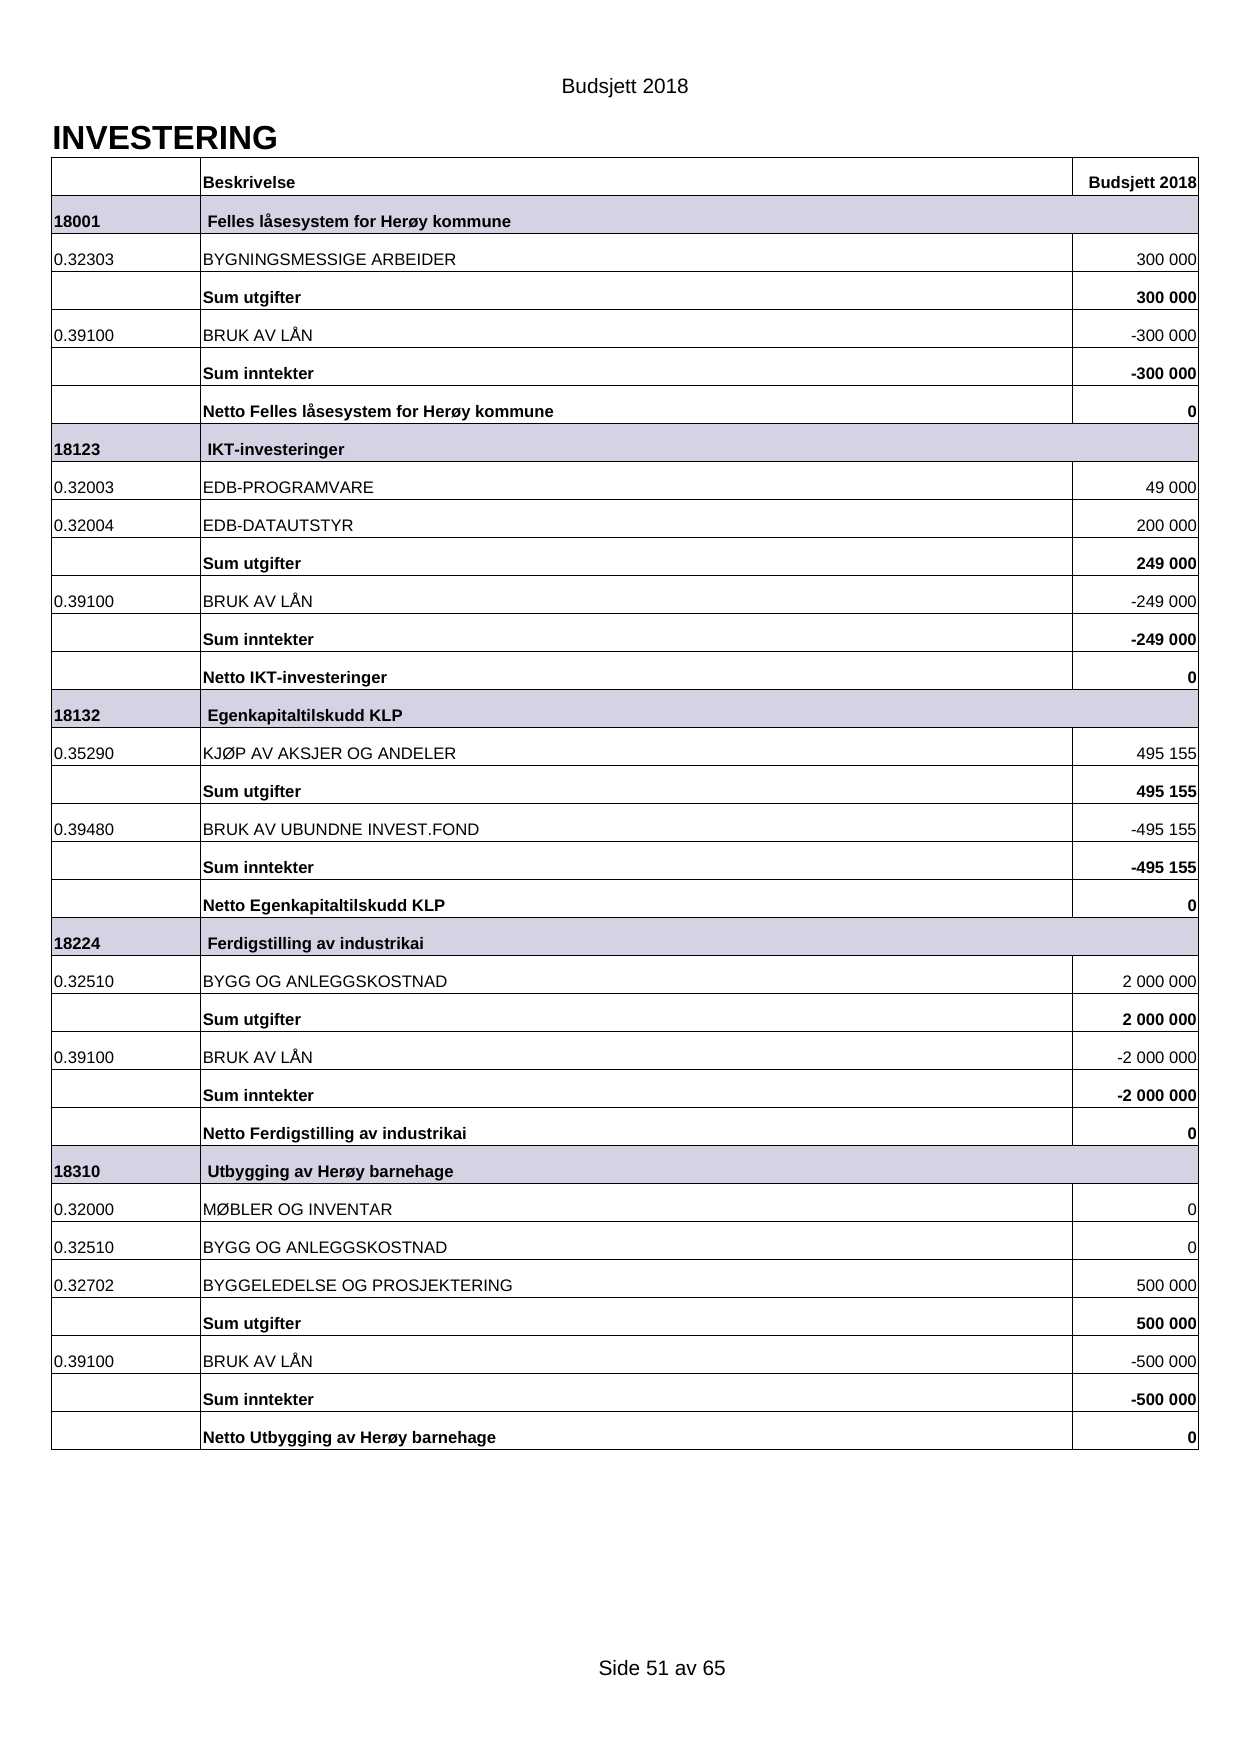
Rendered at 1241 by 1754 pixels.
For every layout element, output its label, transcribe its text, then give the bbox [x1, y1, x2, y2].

table_cell 18001 [52, 196, 200, 233]
table_header - [52, 158, 200, 194]
table_cell 0.35290 [52, 728, 200, 765]
table_cell BYGGELEDELSE OG PROSJEKTERING [201, 1260, 1072, 1297]
table_cell - [52, 1374, 200, 1411]
table_cell Sum inntekter [201, 1374, 1072, 1411]
table_cell 0.32303 [52, 234, 200, 271]
table_cell Sum inntekter [201, 842, 1072, 879]
table_cell - [52, 1108, 200, 1145]
table_cell BRUK AV UBUNDNE INVEST.FOND [201, 804, 1072, 841]
table_cell - [52, 348, 200, 385]
table_cell -500 000 [1073, 1374, 1198, 1411]
table_cell Sum utgifter [201, 766, 1072, 803]
table_cell Felles låsesystem for Herøy kommune [201, 196, 1198, 233]
table_cell - [52, 842, 200, 879]
table_cell 0 [1073, 880, 1198, 917]
table_cell 495 155 [1073, 766, 1198, 803]
subtitle INVESTERING [52, 118, 1198, 157]
table_cell 18310 [52, 1146, 200, 1183]
table_cell 0.39100 [52, 310, 200, 347]
table_cell 300 000 [1073, 272, 1198, 309]
table_cell - [52, 766, 200, 803]
table_cell -495 155 [1073, 842, 1198, 879]
table_cell 500 000 [1073, 1298, 1198, 1335]
table_cell - [52, 1450, 1199, 1487]
table_cell 18132 [52, 690, 200, 727]
table_cell 18224 [52, 918, 200, 955]
table_cell 0.32004 [52, 500, 200, 537]
table_cell EDB-DATAUTSTYR [201, 500, 1072, 537]
table_cell 0 [1073, 1412, 1198, 1449]
table_cell Egenkapitaltilskudd KLP [201, 690, 1198, 727]
table_cell Utbygging av Herøy barnehage [201, 1146, 1198, 1183]
table_cell Sum utgifter [201, 538, 1072, 575]
table_cell 249 000 [1073, 538, 1198, 575]
table_cell -300 000 [1073, 348, 1198, 385]
table_cell 0.32003 [52, 462, 200, 499]
table_cell - [52, 538, 200, 575]
table_cell BYGG OG ANLEGGSKOSTNAD [201, 1222, 1072, 1259]
table_cell BRUK AV LÅN [201, 576, 1072, 613]
table_cell 2 000 000 [1073, 994, 1198, 1031]
table_header Budsjett 2018 [1073, 158, 1198, 194]
table_cell Netto Utbygging av Herøy barnehage [201, 1412, 1072, 1449]
table_cell 0.39480 [52, 804, 200, 841]
table_cell 18123 [52, 424, 200, 461]
table_cell - [52, 1298, 200, 1335]
table_cell 0.39100 [52, 1032, 200, 1069]
table_cell 500 000 [1073, 1260, 1198, 1297]
table_cell BRUK AV LÅN [201, 310, 1072, 347]
table_cell Netto Egenkapitaltilskudd KLP [201, 880, 1072, 917]
table_cell 495 155 [1073, 728, 1198, 765]
table_cell 0 [1073, 386, 1198, 423]
table_cell Sum utgifter [201, 272, 1072, 309]
table_cell 2 000 000 [1073, 956, 1198, 993]
table_cell - [52, 386, 200, 423]
table_cell Netto Ferdigstilling av industrikai [201, 1108, 1072, 1145]
table_cell 49 000 [1073, 462, 1198, 499]
table_cell - [52, 652, 200, 689]
table_cell Sum utgifter [201, 1298, 1072, 1335]
table_cell - [52, 1070, 200, 1107]
table_cell IKT-investeringer [201, 424, 1198, 461]
table_cell - [52, 1562, 1199, 1600]
table_cell BYGG OG ANLEGGSKOSTNAD [201, 956, 1072, 993]
table_cell 0.32510 [52, 1222, 200, 1259]
table_cell 0.32510 [52, 956, 200, 993]
table_cell - [52, 1487, 1199, 1525]
table_cell - [52, 880, 200, 917]
table_cell -2 000 000 [1073, 1032, 1198, 1069]
table_cell Sum utgifter [201, 994, 1072, 1031]
table_cell 0.32702 [52, 1260, 200, 1297]
table_cell 0 [1073, 1222, 1198, 1259]
table_cell 0.39100 [52, 576, 200, 613]
table_cell BRUK AV LÅN [201, 1336, 1072, 1373]
table_cell Netto Felles låsesystem for Herøy kommune [201, 386, 1072, 423]
table_cell Netto IKT-investeringer [201, 652, 1072, 689]
table_cell - [52, 1525, 1199, 1562]
table_cell KJØP AV AKSJER OG ANDELER [201, 728, 1072, 765]
table_cell 0 [1073, 652, 1198, 689]
table_cell EDB-PROGRAMVARE [201, 462, 1072, 499]
table_cell 0.32000 [52, 1184, 200, 1221]
table_cell 0.39100 [52, 1336, 200, 1373]
table_cell BRUK AV LÅN [201, 1032, 1072, 1069]
table_cell 0 [1073, 1108, 1198, 1145]
table_cell Sum inntekter [201, 1070, 1072, 1107]
table_cell - [52, 272, 200, 309]
table_cell Sum inntekter [201, 614, 1072, 651]
table_cell Ferdigstilling av industrikai [201, 918, 1198, 955]
table_cell 0 [1073, 1184, 1198, 1221]
table_cell 300 000 [1073, 234, 1198, 271]
table_cell 200 000 [1073, 500, 1198, 537]
table_cell - [52, 994, 200, 1031]
table_cell -249 000 [1073, 614, 1198, 651]
table_cell BYGNINGSMESSIGE ARBEIDER [201, 234, 1072, 271]
table_cell - [52, 614, 200, 651]
table_cell -495 155 [1073, 804, 1198, 841]
table_cell -249 000 [1073, 576, 1198, 613]
table_cell Sum inntekter [201, 348, 1072, 385]
table_cell -2 000 000 [1073, 1070, 1198, 1107]
table_cell -300 000 [1073, 310, 1198, 347]
table_cell MØBLER OG INVENTAR [201, 1184, 1072, 1221]
table_header Beskrivelse [201, 158, 1072, 194]
table_cell -500 000 [1073, 1336, 1198, 1373]
table_cell - [52, 1412, 200, 1449]
